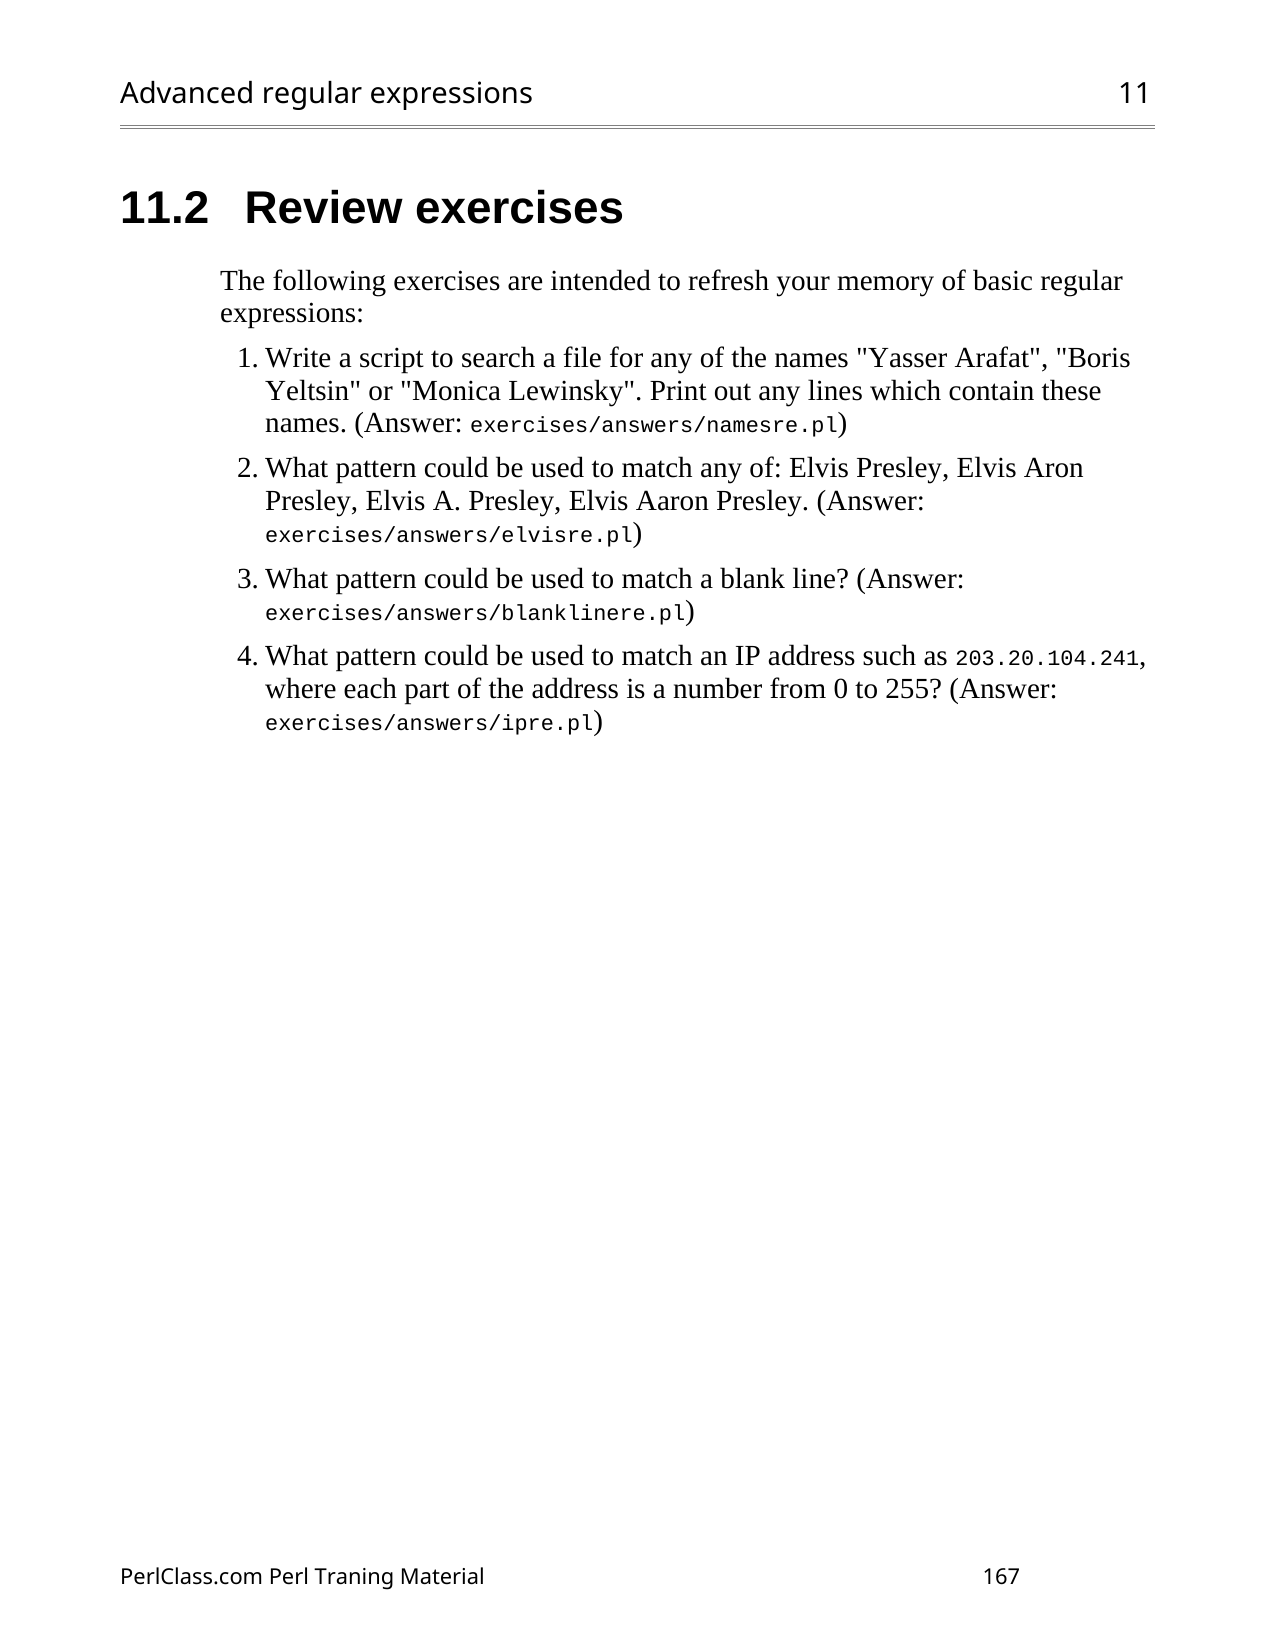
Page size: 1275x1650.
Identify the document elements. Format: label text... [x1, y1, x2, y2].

text The following exercises are intended to refresh your memory of basic regular expressions: [220, 264, 1155, 329]
text 2. What pattern could be used to match any of: Elvis Presley, Elvis Aron Presley, Elvis A. Presley, Elvis Aaron Presley. (Answer: exercises/answers/elvisre.pl) [220, 452, 1155, 549]
text 1. Write a script to search a file for any of the names "Yasser Arafat", "Boris Yeltsin" or "Monica Lewinsky". Print out any lines which contain these names. (Answer: exercises/answers/namesre.pl) [220, 342, 1155, 439]
text 3. What pattern could be used to match a blank line? (Answer: exercises/answers/blanklinere.pl) [220, 562, 1155, 627]
text 4. What pattern could be used to match an IP address such as 203.20.104.241, where each part of the address is a number from 0 to 255? (Answer: exercises/answers/ipre.pl) [220, 639, 1155, 737]
subtitle Review exercises [120, 182, 1155, 233]
